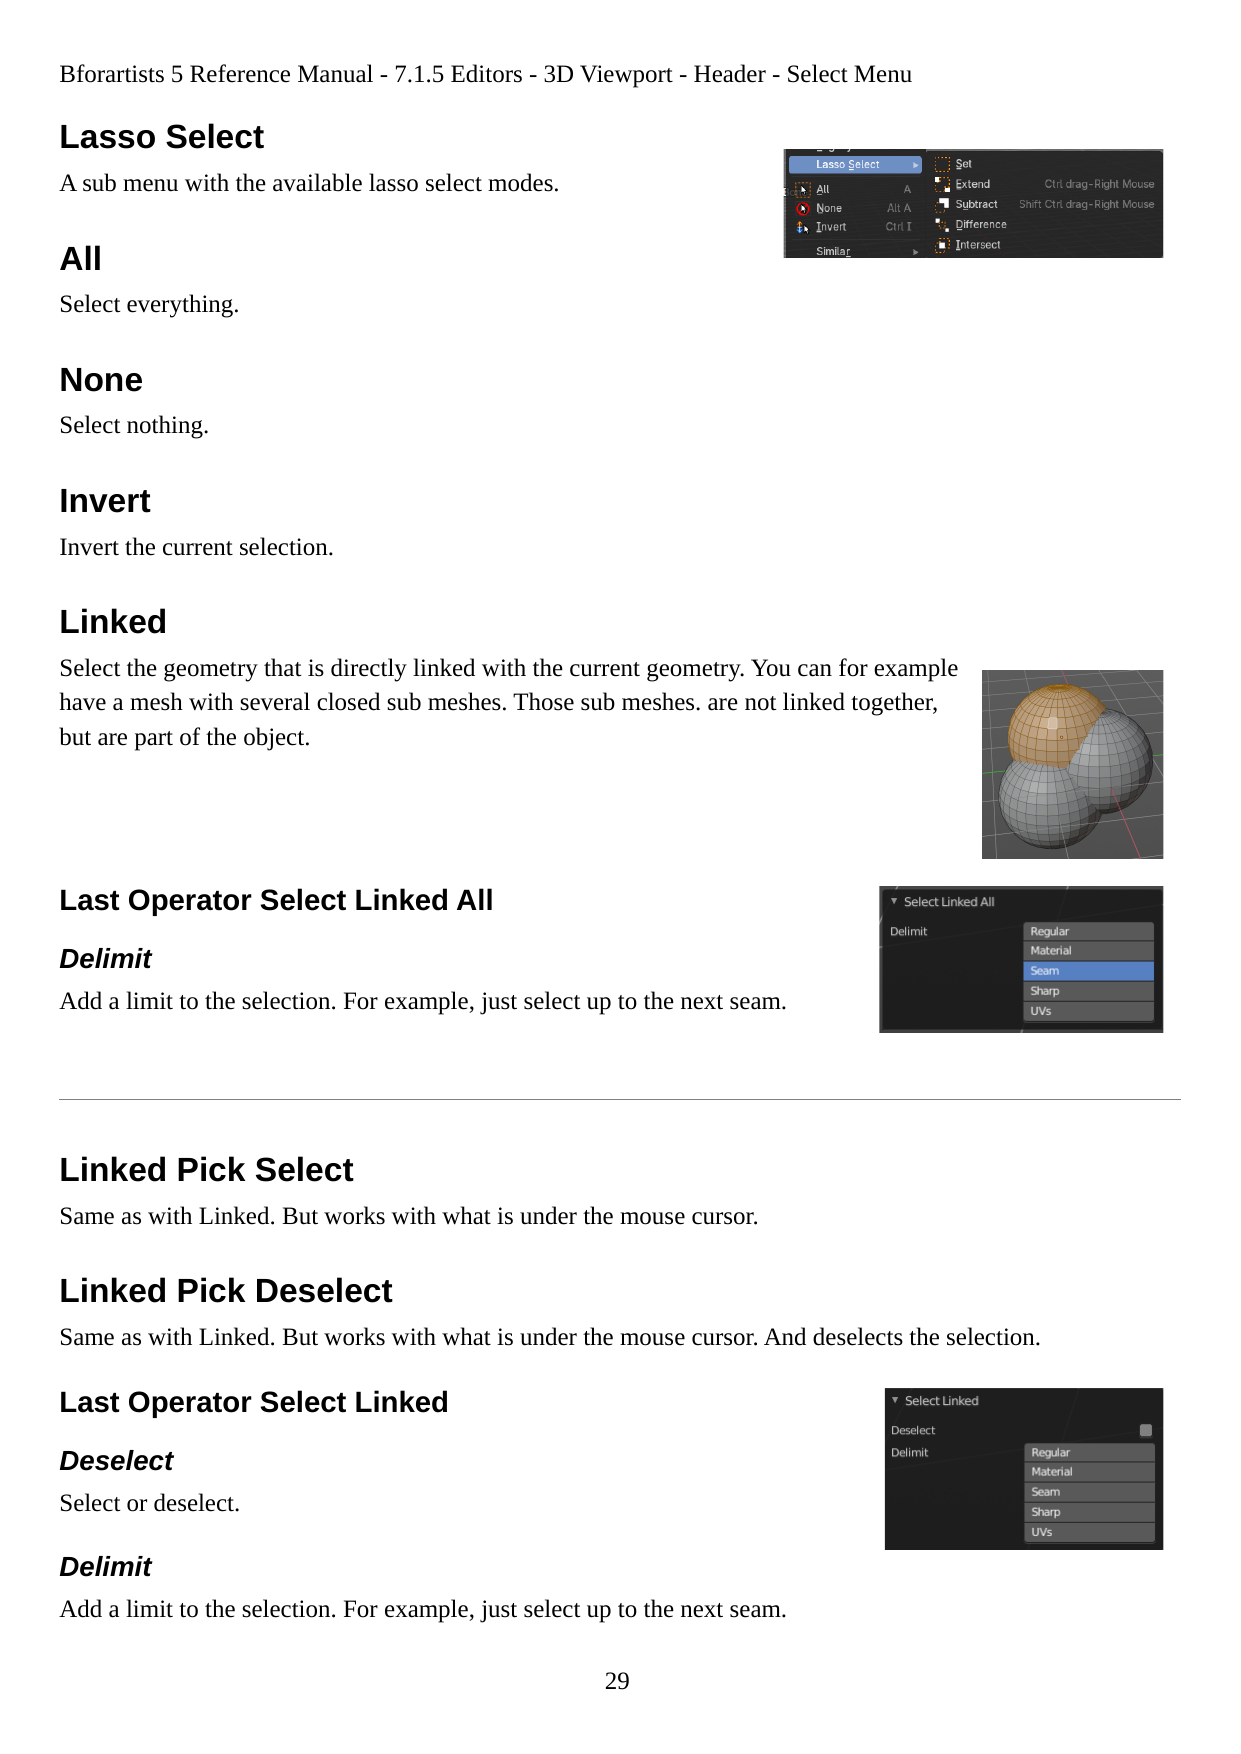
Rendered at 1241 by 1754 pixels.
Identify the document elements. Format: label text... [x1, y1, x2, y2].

text [1164, 1488, 1181, 1517]
subtitle Linked Pick Deselect [59, 1271, 1181, 1309]
text Same as with Linked. But works with what is under the mouse cursor. [59, 1201, 1181, 1229]
text Select or deselect. [59, 1488, 884, 1517]
text Select nothing. [59, 411, 1181, 439]
subtitle All [59, 238, 1181, 277]
subtitle Deselect [59, 1444, 884, 1476]
text Add a limit to the selection. For example, just select up to the next seam. [59, 1594, 1181, 1623]
subtitle Delimit [59, 942, 879, 974]
subtitle [1164, 1444, 1181, 1476]
subtitle Lasso Select [59, 117, 1181, 156]
subtitle None [59, 359, 1181, 398]
picture [982, 670, 1164, 859]
subtitle Linked [59, 601, 1181, 640]
picture [879, 886, 1164, 1033]
subtitle Invert [59, 480, 1181, 519]
subtitle Delimit [59, 1550, 1181, 1582]
subtitle Linked Pick Select [59, 1149, 1181, 1188]
subtitle Last Operator Select Linked All [59, 883, 1181, 917]
text A sub menu with the available lasso select modes. [59, 168, 783, 197]
text Select the geometry that is directly linked with the current geometry. You can for example have a mesh with several closed sub meshes. Those sub meshes. are not linked together, but are part of the object. [59, 653, 1181, 750]
subtitle Last Operator Select Linked [59, 1385, 1181, 1419]
text Same as with Linked. But works with what is under the mouse cursor. And deselects the selection. [59, 1322, 1181, 1351]
text Add a limit to the selection. For example, just select up to the next seam. [59, 986, 879, 1015]
picture [884, 1388, 1164, 1550]
text Invert the current selection. [59, 532, 1181, 560]
picture [783, 149, 1164, 258]
subtitle [1164, 942, 1181, 974]
text Select everything. [59, 289, 1181, 318]
